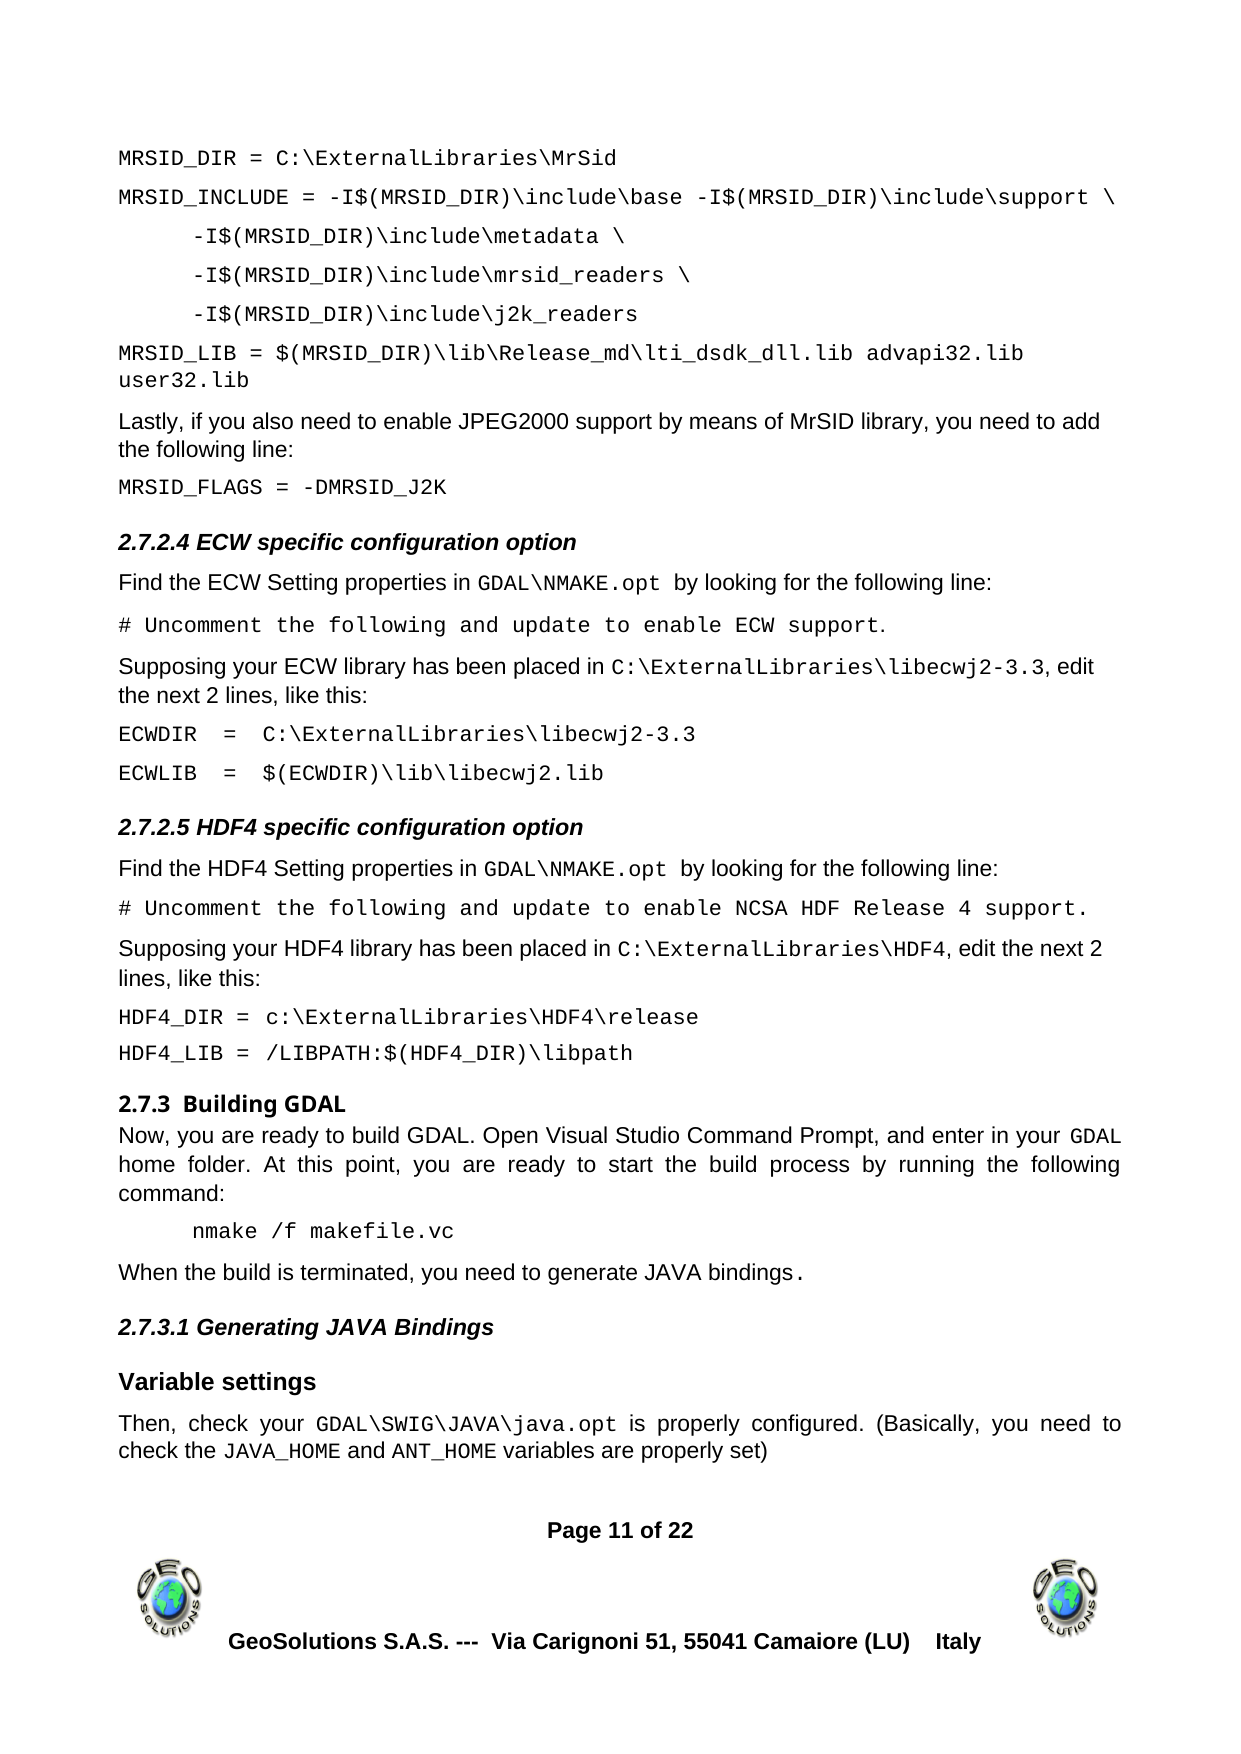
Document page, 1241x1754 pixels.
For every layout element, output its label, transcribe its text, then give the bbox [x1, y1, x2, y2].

subtitle Generating JAVA Bindings [118, 1314, 1122, 1340]
text MRSID_INCLUDE = -I$(MRSID_DIR)\include\base -I$(MRSID_DIR)\include\support \ [118, 187, 1122, 211]
text Supposing your ECW library has been placed in C:\ExternalLibraries\libecwj2-3.3, edit the next 2 lines, like this: [118, 653, 1122, 709]
text ECWDIR = C:\ExternalLibraries\libecwj2-3.3 [118, 723, 1122, 748]
subtitle HDF4 specific configuration option [118, 814, 1122, 840]
text Find the HDF4 Setting properties in GDAL\NMAKE.opt by looking for the following line: [118, 855, 1122, 883]
subtitle Variable settings [118, 1368, 1122, 1396]
text HDF4_DIR = c:\ExternalLibraries\HDF4\release [118, 1006, 1122, 1031]
text ECWLIB = $(ECWDIR)\lib\libecwj2.lib [118, 762, 1122, 787]
text # Uncomment the following and update to enable NCSA HDF Release 4 support. [118, 897, 1122, 922]
text nmake /f makefile.vc [118, 1220, 1122, 1245]
text HDF4_LIB = /LIBPATH:$(HDF4_DIR)\libpath [118, 1042, 1122, 1067]
text MRSID_DIR = C:\ExternalLibraries\MrSid [118, 148, 1122, 172]
text When the build is terminated, you need to generate JAVA bindings. [118, 1259, 1122, 1286]
picture [134, 1552, 205, 1641]
text Supposing your HDF4 library has been placed in C:\ExternalLibraries\HDF4, edit the next 2 lines, like this: [118, 936, 1122, 992]
text # Uncomment the following and update to enable ECW support. [118, 612, 1122, 639]
picture [1030, 1552, 1101, 1641]
text Lastly, if you also need to enable JPEG2000 support by means of MrSID library, you need to add the following line: [118, 408, 1122, 462]
text Then, check your GDAL\SWIG\JAVA\java.opt is properly configured. (Basically, you need to check the JAVA_HOME and ANT_HOME variables are properly set) [118, 1411, 1122, 1465]
text -I$(MRSID_DIR)\include\j2k_readers [118, 303, 1122, 328]
subtitle Building GDAL [118, 1088, 1122, 1119]
text MRSID_FLAGS = -DMRSID_J2K [118, 477, 1122, 501]
text Now, you are ready to build GDAL. Open Visual Studio Command Prompt, and enter in your GDAL home folder. At this point, you are ready to start the build process by running the following command: [118, 1122, 1122, 1206]
text MRSID_LIB = $(MRSID_DIR)\lib\Release_md\lti_dsdk_dll.lib advapi32.lib user32.lib [118, 342, 1122, 394]
subtitle ECW specific configuration option [118, 529, 1122, 555]
text -I$(MRSID_DIR)\include\mrsid_readers \ [118, 264, 1122, 289]
text -I$(MRSID_DIR)\include\metadata \ [118, 226, 1122, 250]
text Find the ECW Setting properties in GDAL\NMAKE.opt by looking for the following line: [118, 570, 1122, 597]
